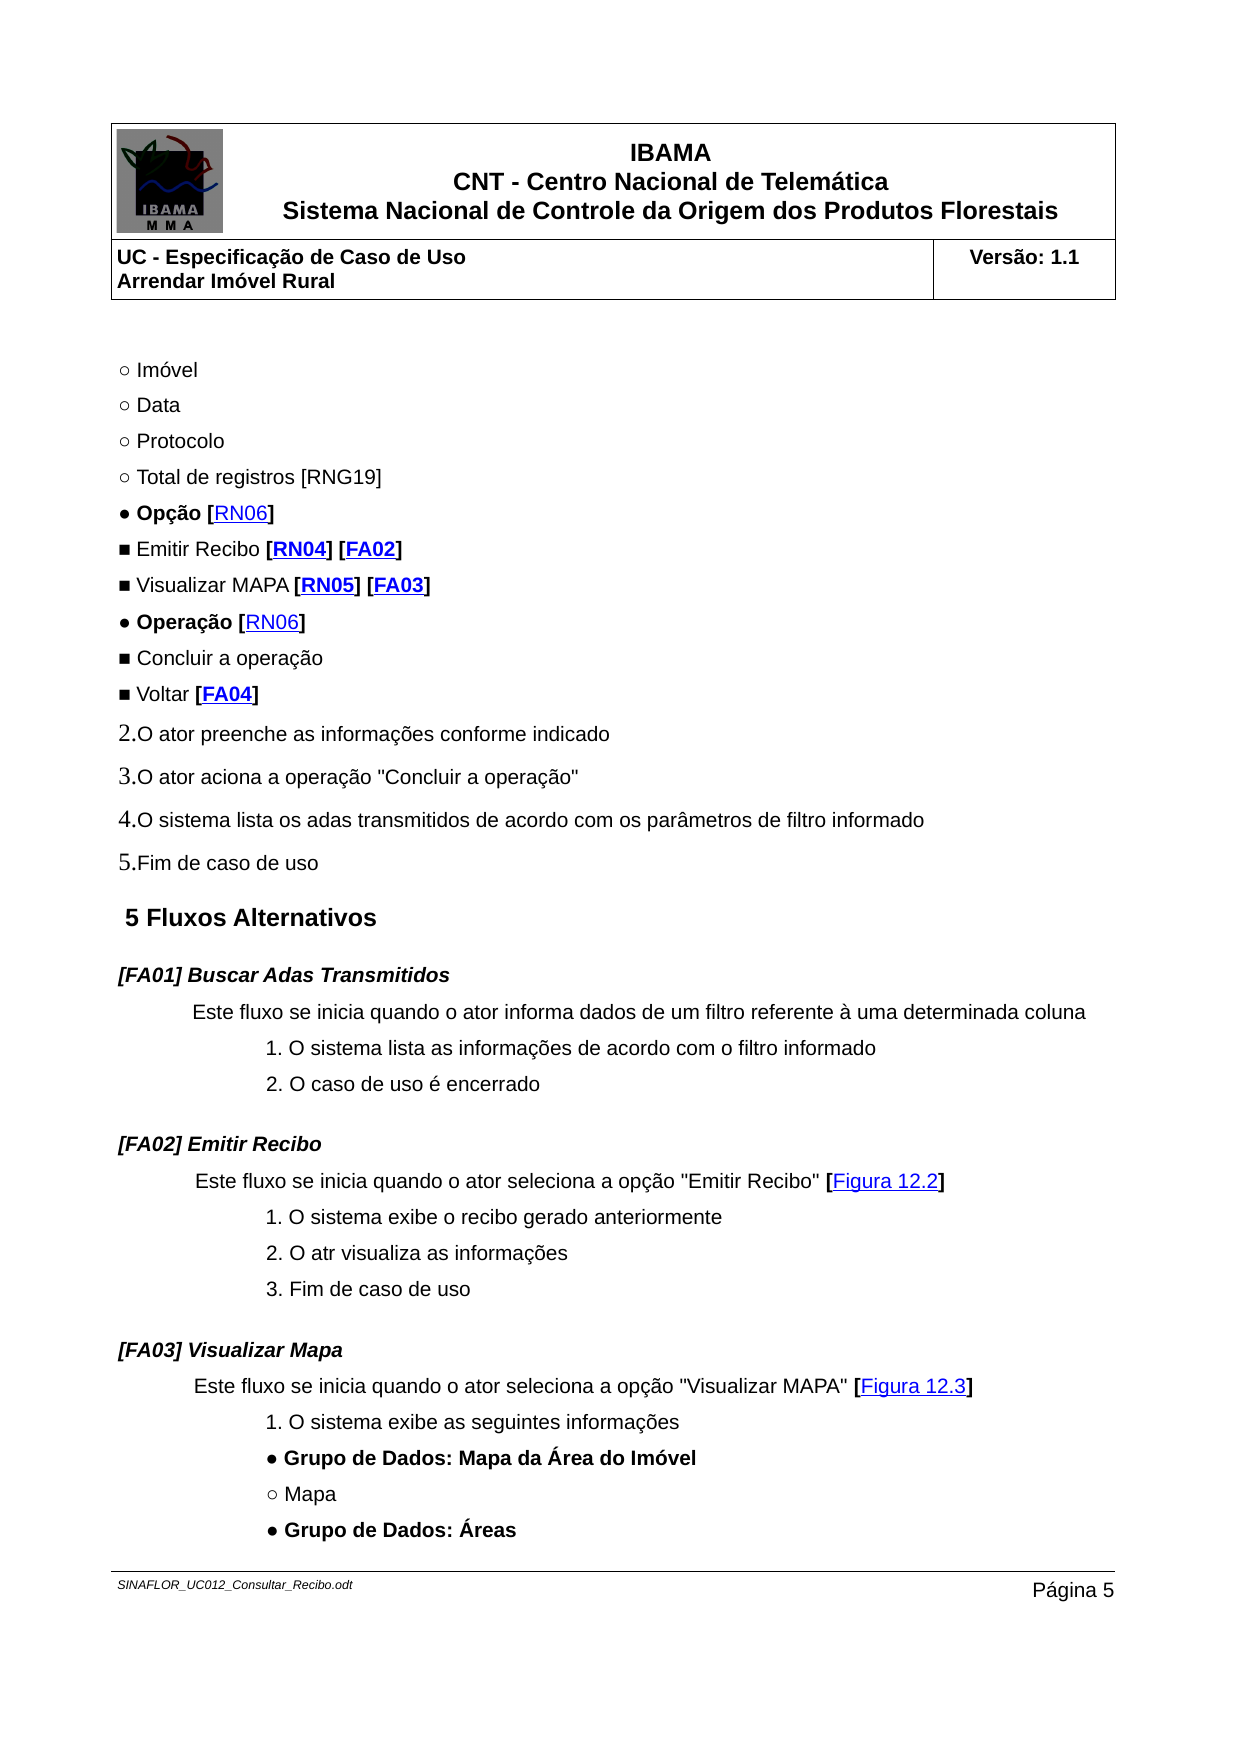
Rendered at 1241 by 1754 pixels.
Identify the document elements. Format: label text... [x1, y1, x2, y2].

list Fim de caso de uso [118, 847, 1122, 876]
text ○ Data [118, 393, 1122, 417]
text 2. O caso de uso é encerrado [118, 1071, 1122, 1095]
text ○ Mapa [118, 1482, 1122, 1506]
subtitle [FA02] Emitir Recibo [118, 1132, 1122, 1156]
text Este fluxo se inicia quando o ator seleciona a opção "Visualizar MAPA" [Figura 12.3] [118, 1374, 1122, 1398]
subtitle Fluxos Alternativos [118, 903, 1122, 932]
text ○ Protocolo [118, 429, 1122, 453]
text ● Grupo de Dados: Mapa da Área do Imóvel [118, 1446, 1122, 1470]
text ■ Voltar [FA04] [118, 682, 1122, 706]
list O sistema lista os adas transmitidos de acordo com os parâmetros de filtro informado [118, 804, 1122, 833]
text Este fluxo se inicia quando o ator seleciona a opção "Emitir Recibo" [Figura 12.2] [118, 1169, 1122, 1193]
text 1. O sistema exibe o recibo gerado anteriormente [118, 1205, 1122, 1229]
text ● Operação [RN06] [118, 609, 1122, 633]
text 1. O sistema exibe as seguintes informações [118, 1410, 1122, 1434]
subtitle [FA01] Buscar Adas Transmitidos [118, 963, 1122, 987]
text ● Grupo de Dados: Áreas [118, 1518, 1122, 1542]
text Este fluxo se inicia quando o ator informa dados de um filtro referente à uma determinada coluna [118, 999, 1122, 1023]
text 2. O atr visualiza as informações [118, 1241, 1122, 1264]
text ■ Emitir Recibo [RN04] [FA02] [118, 537, 1122, 561]
text ■ Visualizar MAPA [RN05] [FA03] [118, 573, 1122, 597]
text ○ Total de registros [RNG19] [118, 465, 1122, 489]
text ■ Concluir a operação [118, 646, 1122, 670]
text 1. O sistema lista as informações de acordo com o filtro informado [118, 1035, 1122, 1059]
text ○ Imóvel [118, 357, 1122, 381]
text 3. Fim de caso de uso [118, 1277, 1122, 1301]
text ● Opção [RN06] [118, 501, 1122, 525]
list O ator preenche as informações conforme indicado [118, 718, 1122, 747]
list O ator aciona a operação "Concluir a operação" [118, 761, 1122, 790]
subtitle [FA03] Visualizar Mapa [118, 1337, 1122, 1361]
